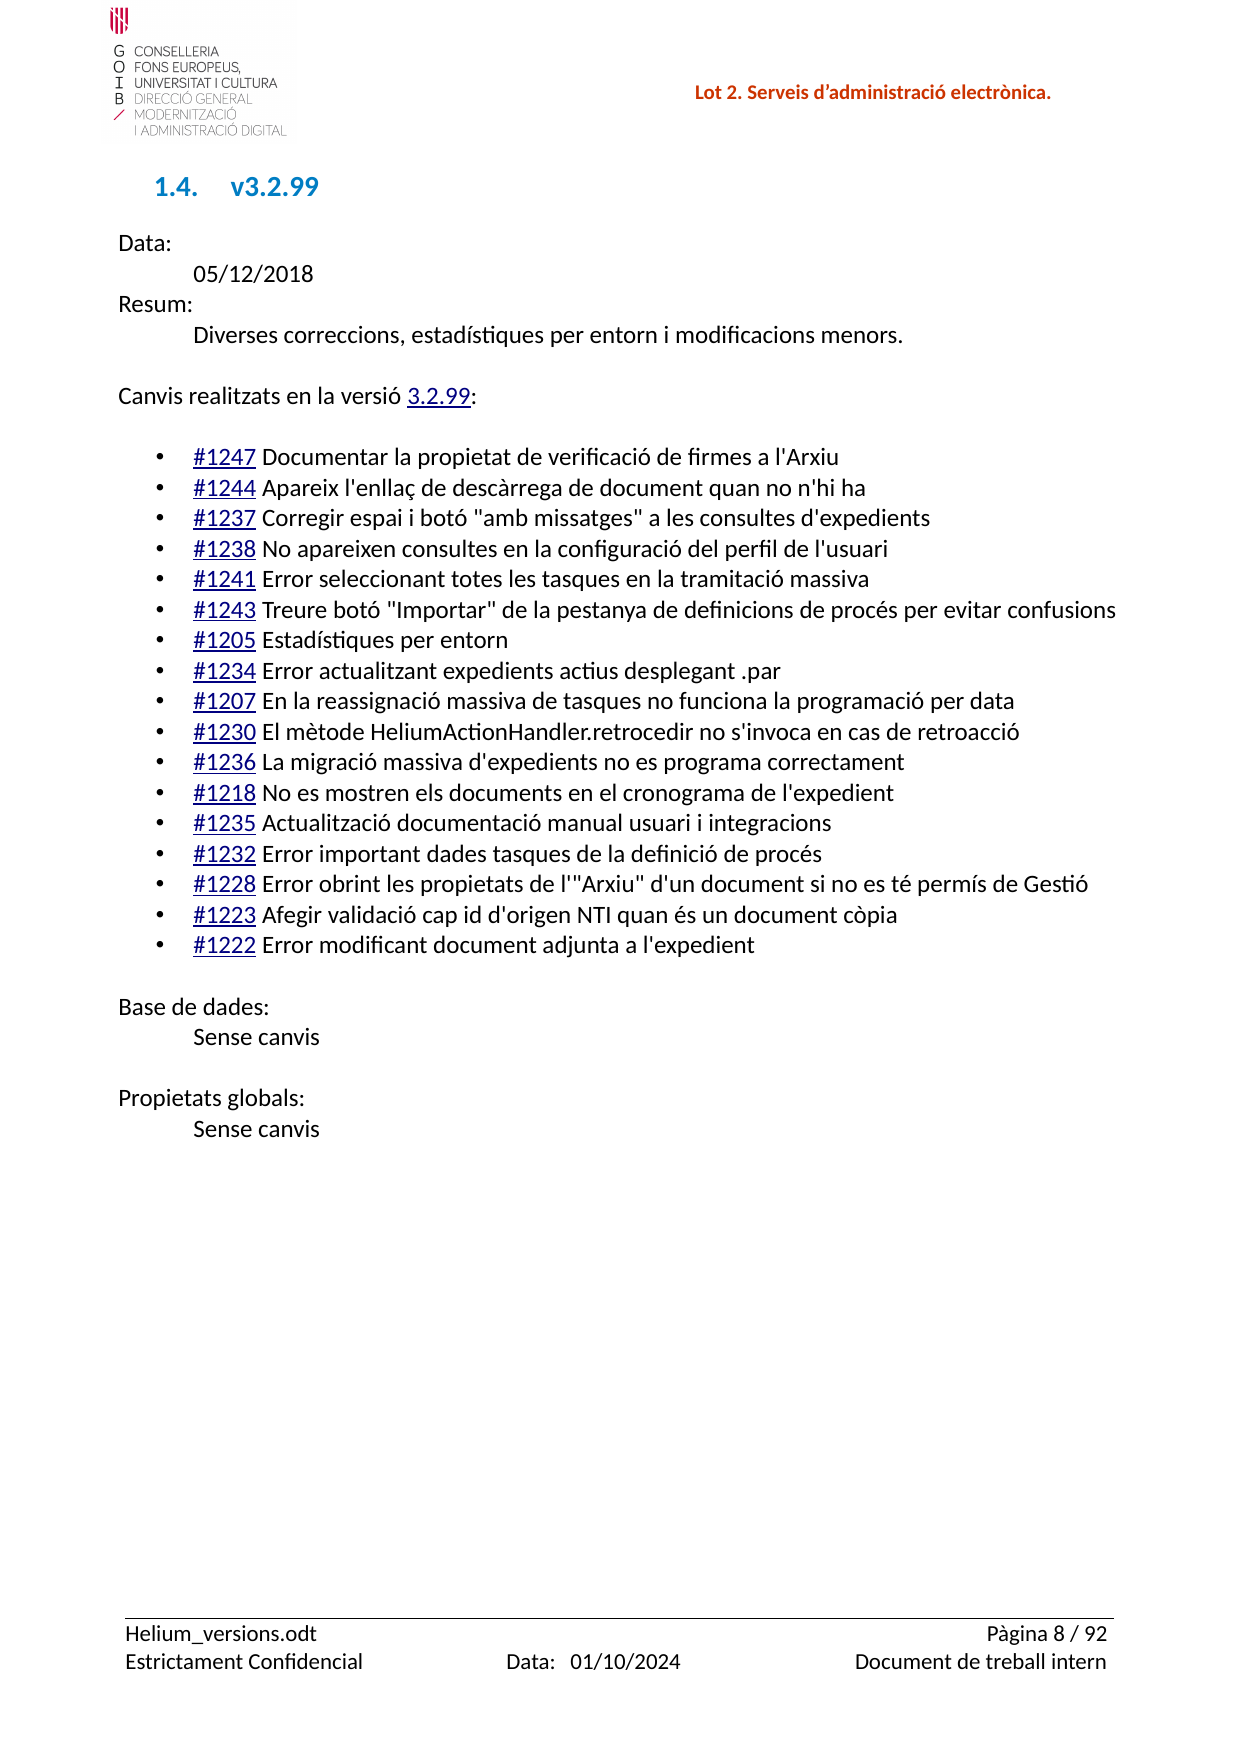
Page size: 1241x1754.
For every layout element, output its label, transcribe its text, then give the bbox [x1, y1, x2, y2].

text Sense canvis [118, 1021, 1122, 1052]
text Base de dades: [118, 991, 1122, 1021]
list #1230 El mètode HeliumActionHandler.retrocedir no s'invoca en cas de retroacció [156, 716, 1122, 746]
list #1243 Treure botó "Importar" de la pestanya de definicions de procés per evitar confusions [156, 594, 1122, 624]
list #1234 Error actualitzant expedients actius desplegant .par [156, 655, 1122, 685]
list #1244 Apareix l'enllaç de descàrrega de document quan no n'hi ha [156, 472, 1122, 502]
text 05/12/2018 [118, 258, 1122, 289]
list #1205 Estadístiques per entorn [156, 624, 1122, 655]
text Propietats globals: [118, 1082, 1122, 1113]
list #1237 Corregir espai i botó "amb missatges" a les consultes d'expedients [156, 502, 1122, 533]
list #1228 Error obrint les propietats de l'"Arxiu" d'un document si no es té permís de Gestió [156, 868, 1122, 899]
list #1207 En la reassignació massiva de tasques no funciona la programació per data [156, 685, 1122, 716]
list #1241 Error seleccionant totes les tasques en la tramitació massiva [156, 563, 1122, 594]
list #1238 No apareixen consultes en la configuració del perfil de l'usuari [156, 533, 1122, 563]
subtitle v3.2.99 [153, 168, 1122, 204]
list #1218 No es mostren els documents en el cronograma de l'expedient [156, 777, 1122, 807]
text Canvis realitzats en la versió 3.2.99: [118, 380, 1122, 411]
picture [100, 0, 297, 144]
list #1223 Afegir validació cap id d'origen NTI quan és un document còpia [156, 899, 1122, 929]
list #1232 Error important dades tasques de la definició de procés [156, 838, 1122, 868]
list #1247 Documentar la propietat de verificació de firmes a l'Arxiu [156, 441, 1122, 472]
list #1222 Error modificant document adjunta a l'expedient [156, 929, 1122, 960]
text Sense canvis [118, 1113, 1122, 1143]
text Diverses correccions, estadístiques per entorn i modificacions menors. [118, 319, 1122, 350]
text Resum: [118, 289, 1122, 319]
list #1235 Actualització documentació manual usuari i integracions [156, 807, 1122, 838]
list #1236 La migració massiva d'expedients no es programa correctament [156, 746, 1122, 777]
text Data: [118, 228, 1122, 258]
